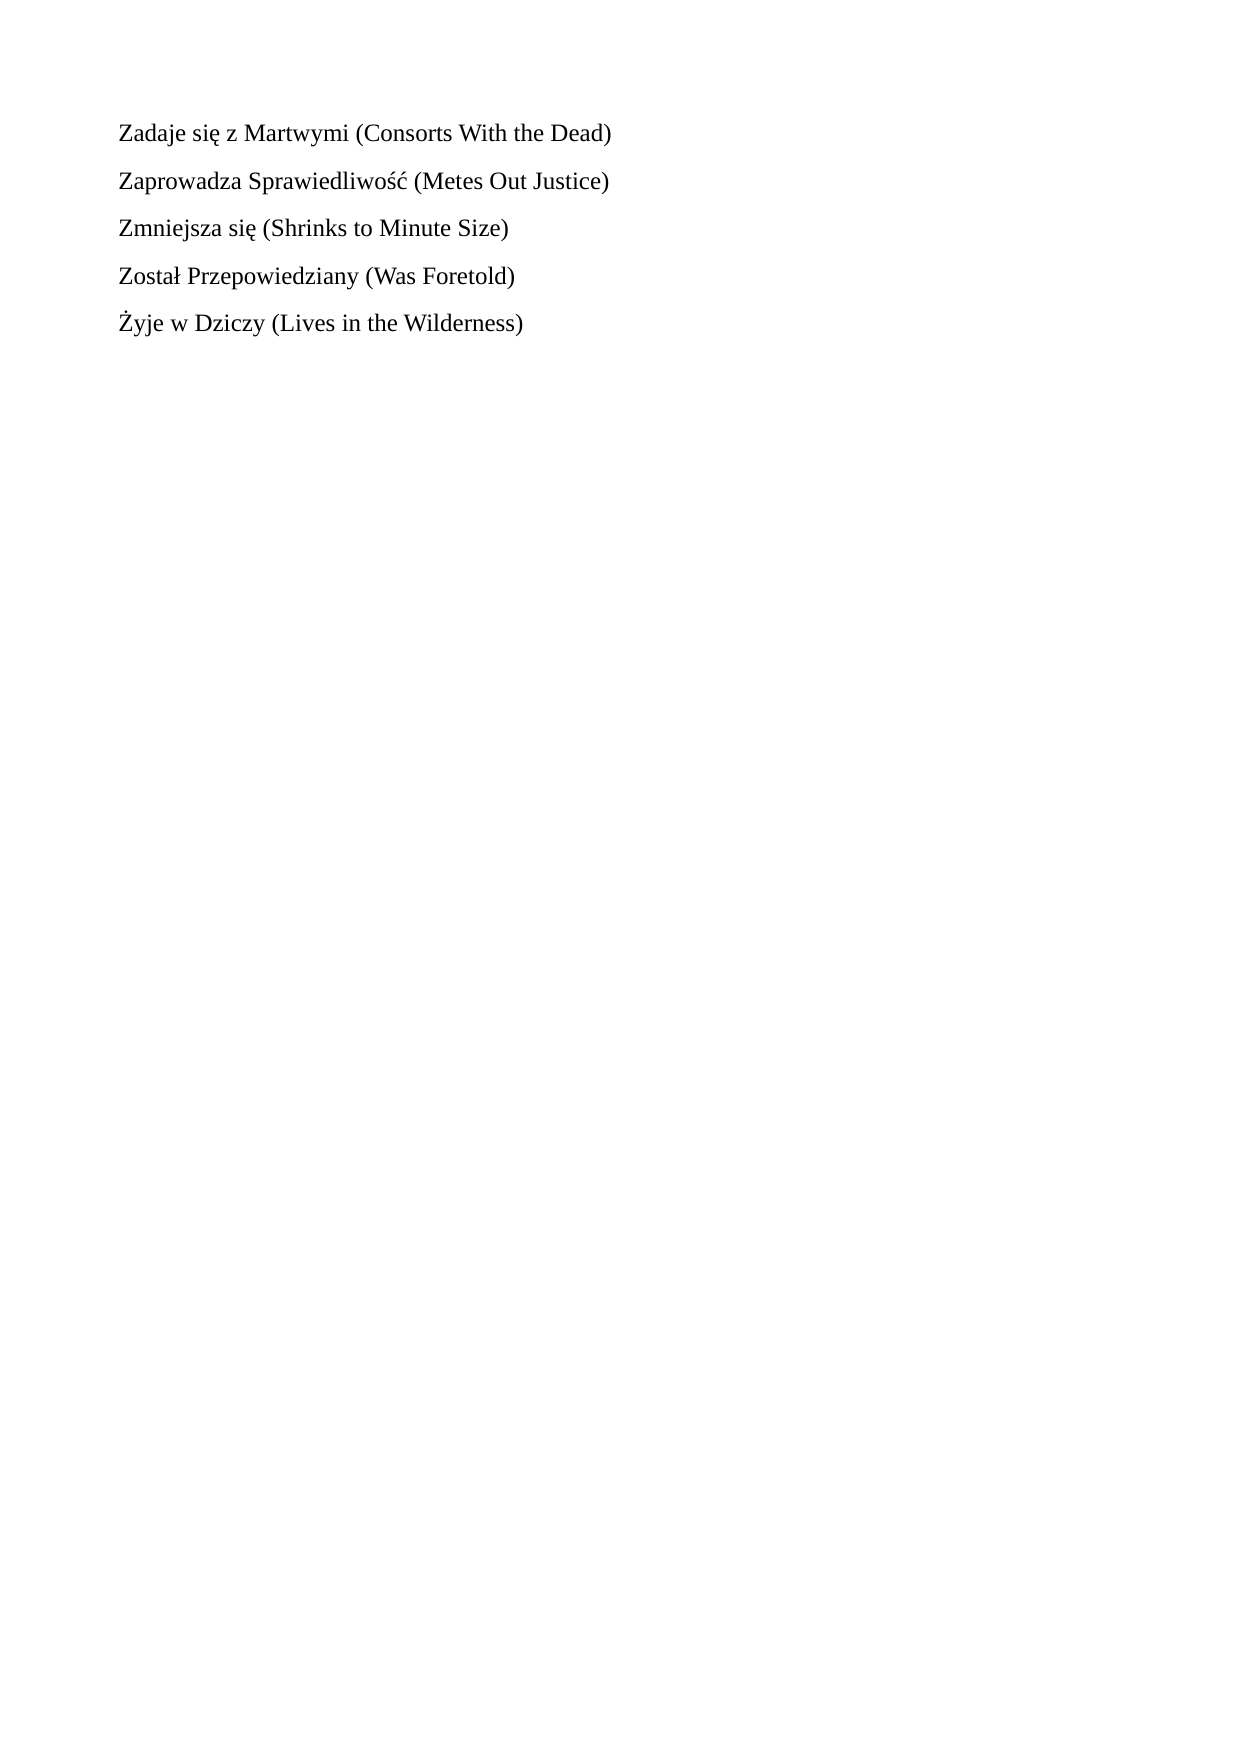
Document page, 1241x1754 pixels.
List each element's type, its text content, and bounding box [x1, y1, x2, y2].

text Zaprowadza Sprawiedliwość (Metes Out Justice) [118, 166, 1122, 194]
text Zadaje się z Martwymi (Consorts With the Dead) [118, 118, 1122, 147]
text Zmniejsza się (Shrinks to Minute Size) [118, 213, 1122, 242]
text Został Przepowiedziany (Was Foretold) [118, 261, 1122, 290]
text Żyje w Dziczy (Lives in the Wilderness) [118, 308, 1122, 337]
